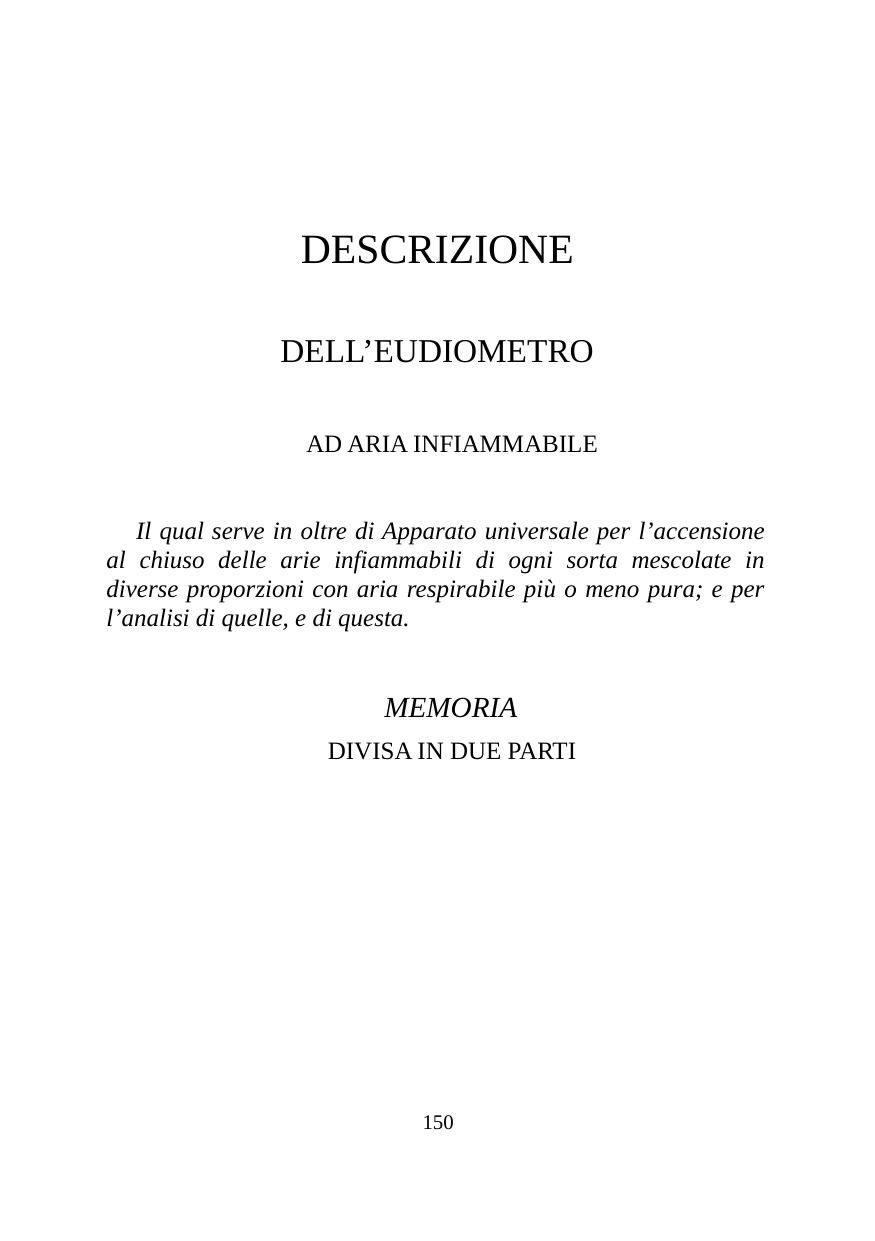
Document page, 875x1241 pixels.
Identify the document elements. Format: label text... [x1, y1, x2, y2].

text Il qual serve in oltre di Apparato universale per l’accensione al chiuso delle arie infiammabili di ogni sorta mescolate in diverse proporzioni con aria respirabile più o meno pura; e per l’analisi di quelle, e di questa. [106, 516, 768, 631]
subtitle DESCRIZIONE [106, 224, 768, 272]
text DIVISA IN DUE PARTI [106, 736, 768, 765]
text AD ARIA INFIAMMABILE [106, 429, 768, 457]
text MEMORIA [106, 690, 768, 724]
subtitle DELL’EUDIOMETRO [106, 331, 768, 370]
